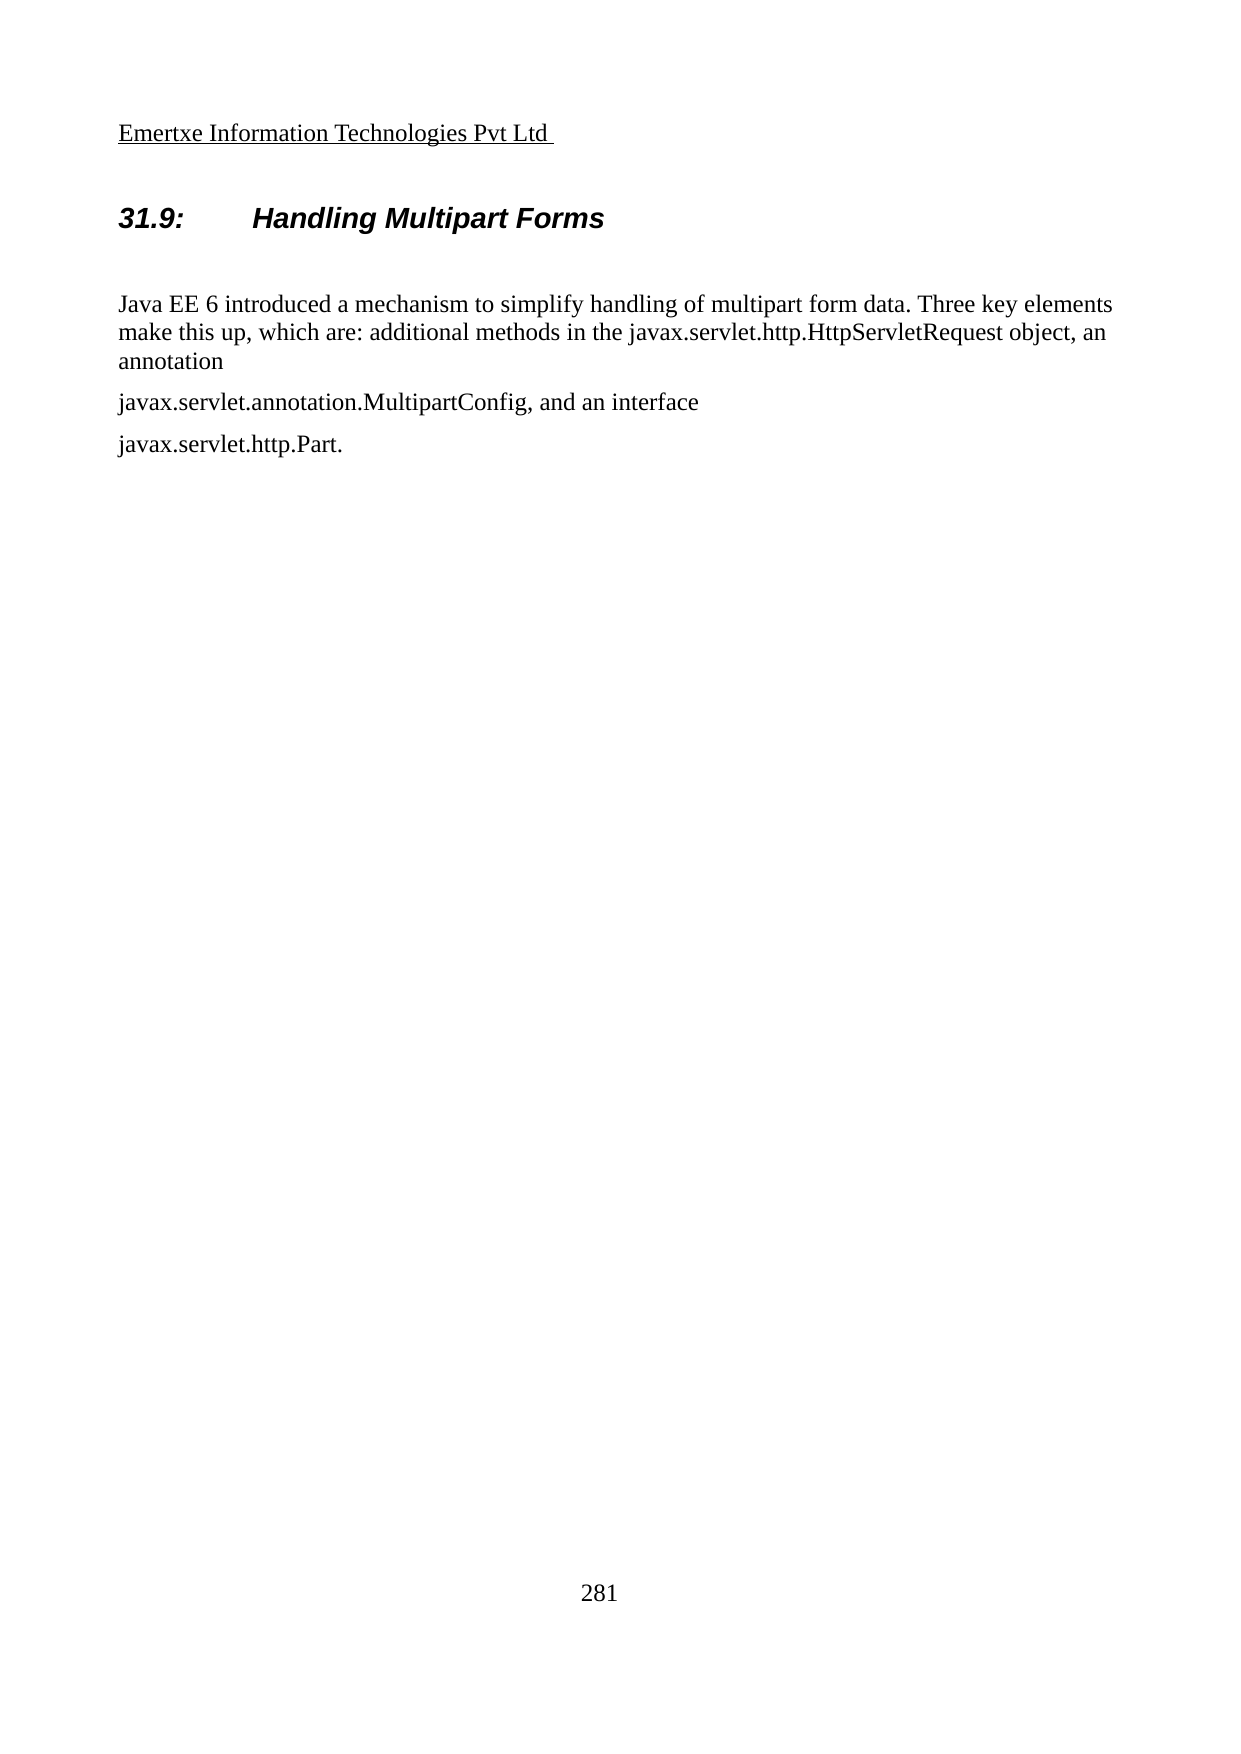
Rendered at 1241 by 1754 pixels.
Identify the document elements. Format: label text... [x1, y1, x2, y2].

text Java EE 6 introduced a mechanism to simplify handling of multipart form data. Three key elements make this up, which are: additional methods in the javax.servlet.http.HttpServletRequest object, an annotation [118, 289, 1122, 375]
text javax.servlet.http.Part. [118, 429, 1122, 457]
subtitle Handling Multipart Forms [118, 201, 1122, 235]
text javax.servlet.annotation.MultipartConfig, and an interface [118, 387, 1122, 416]
